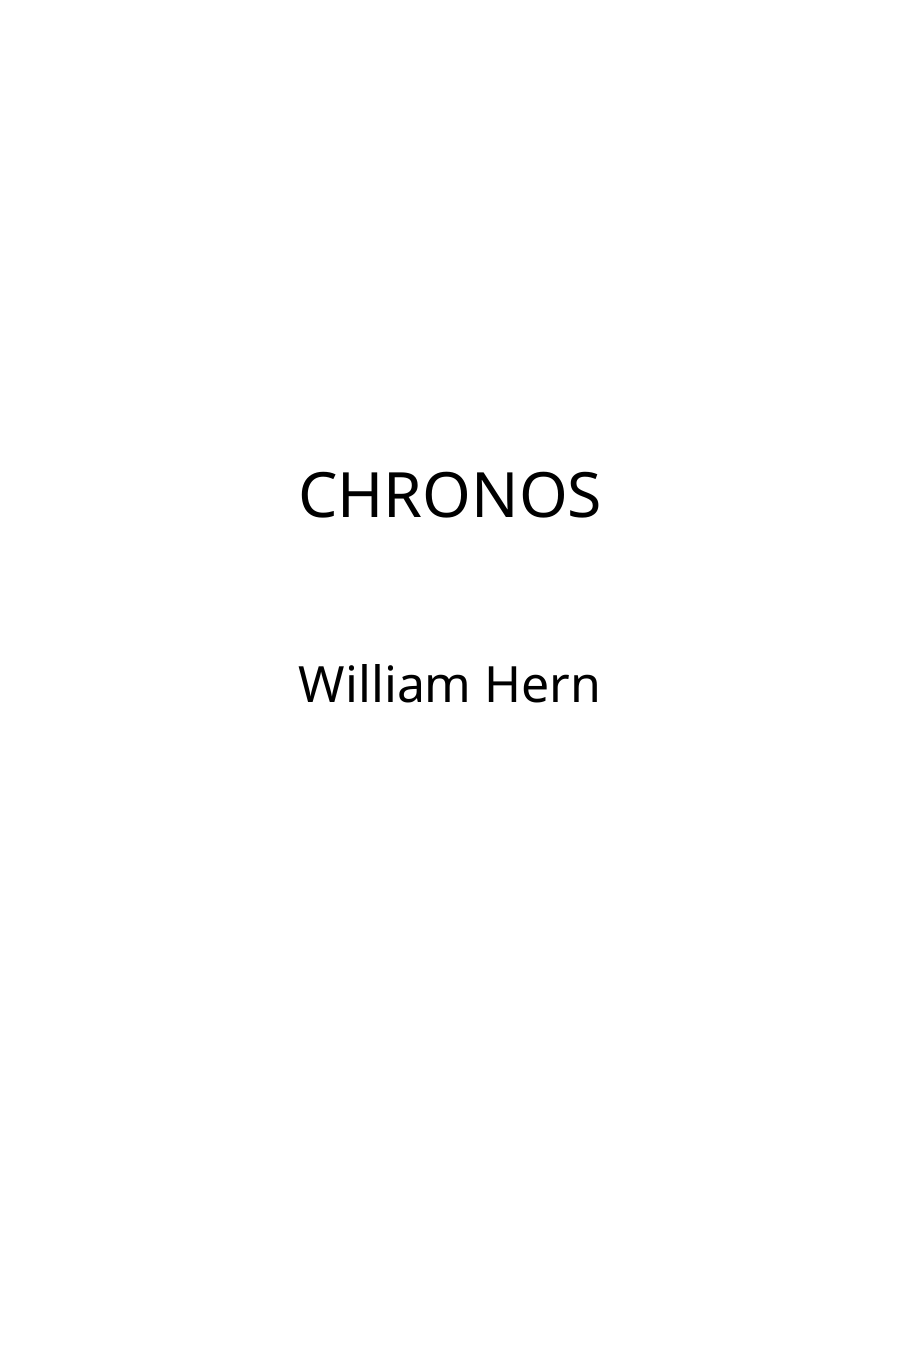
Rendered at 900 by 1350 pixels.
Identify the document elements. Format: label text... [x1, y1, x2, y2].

text William Hern [118, 649, 782, 717]
text CHRONOS [118, 451, 782, 536]
